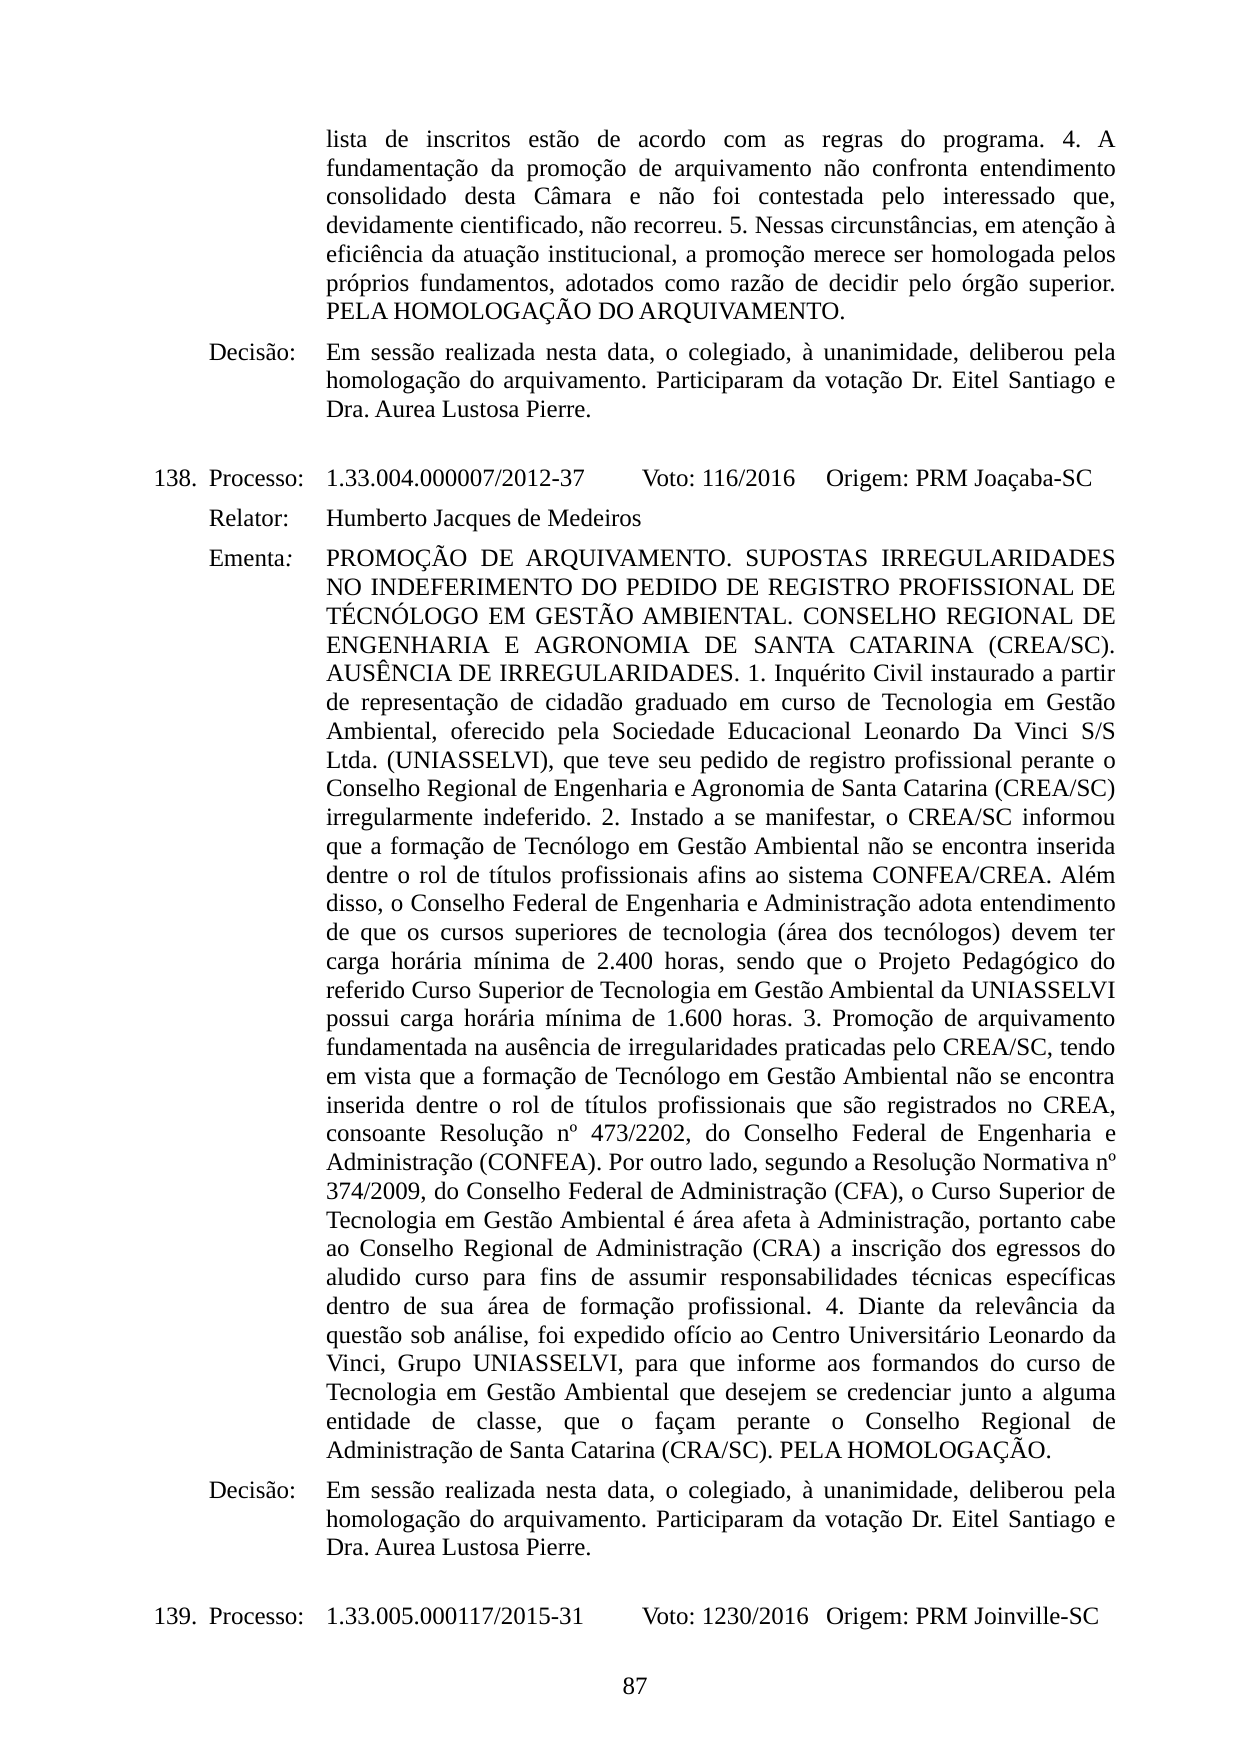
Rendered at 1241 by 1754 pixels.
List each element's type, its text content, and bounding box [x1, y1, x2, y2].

table_cell [148, 118, 203, 331]
table_header Origem: PRM Joinville-SC [820, 1596, 1122, 1636]
table_cell [148, 1469, 203, 1567]
table_header 1.33.005.000117/2015-31 [320, 1596, 636, 1636]
table_cell PROMOÇÃO DE ARQUIVAMENTO. SUPOSTAS IRREGULARIDADES NO INDEFERIMENTO DO PEDIDO DE REGISTRO PROFISSIONAL DE TÉCNÓLOGO EM GESTÃO AMBIENTAL. CONSELHO REGIONAL DE ENGENHARIA E AGRONOMIA DE SANTA CATARINA (CREA/SC). AUSÊNCIA DE IRREGULARIDADES. 1. Inquérito Civil instaurado a partir de representação de cidadão graduado em curso de Tecnologia em Gestão Ambiental, oferecido pela Sociedade Educacional Leonardo Da Vinci S/S Ltda. (UNIASSELVI), que teve seu pedido de registro profissional perante o Conselho Regional de Engenharia e Agronomia de Santa Catarina (CREA/SC) irregularmente indeferido. 2. Instado a se manifestar, o CREA/SC informou que a formação de Tecnólogo em Gestão Ambiental não se encontra inserida dentre o rol de títulos profissionais afins ao sistema CONFEA/CREA. Além disso, o Conselho Federal de Engenharia e Administração adota entendimento de que os cursos superiores de tecnologia (área dos tecnólogos) devem ter carga horária mínima de 2.400 horas, sendo que o Projeto Pedagógico do referido Curso Superior de Tecnologia em Gestão Ambiental da UNIASSELVI possui carga horária mínima de 1.600 horas. 3. Promoção de arquivamento fundamentada na ausência de irregularidades praticadas pelo CREA/SC, tendo em vista que a formação de Tecnólogo em Gestão Ambiental não se encontra inserida dentre o rol de títulos profissionais que são registrados no CREA, consoante Resolução nº 473/2202, do Conselho Federal de Engenharia e Administração (CONFEA). Por outro lado, segundo a Resolução Normativa nº 374/2009, do Conselho Federal de Administração (CFA), o Curso Superior de Tecnologia em Gestão Ambiental é área afeta à Administração, portanto cabe ao Conselho Regional de Administração (CRA) a inscrição dos egressos do aludido curso para fins de assumir responsabilidades técnicas específicas dentro de sua área de formação profissional. 4. Diante da relevância da questão sob análise, foi expedido ofício ao Centro Universitário Leonardo da Vinci, Grupo UNIASSELVI, para que informe aos formandos do curso de Tecnologia em Gestão Ambiental que desejem se credenciar junto a alguma entidade de classe, que o façam perante o Conselho Regional de Administração de Santa Catarina (CRA/SC). PELA HOMOLOGAÇÃO. [320, 538, 1122, 1469]
table_cell [148, 331, 203, 428]
table_cell lista de inscritos estão de acordo com as regras do programa. 4. A fundamentação da promoção de arquivamento não confronta entendimento consolidado desta Câmara e não foi contestada pelo interessado que, devidamente cientificado, não recorreu. 5. Nessas circunstâncias, em atenção à eficiência da atuação institucional, a promoção merece ser homologada pelos próprios fundamentos, adotados como razão de decidir pelo órgão superior. PELA HOMOLOGAÇÃO DO ARQUIVAMENTO. [320, 118, 1122, 331]
table_cell [148, 498, 203, 538]
table_header Voto: 1230/2016 [636, 1596, 820, 1636]
table_header 138. [148, 457, 203, 497]
table_header Processo: [203, 1596, 320, 1636]
table_header 1.33.004.000007/2012-37 [320, 457, 636, 497]
table_header Processo: [203, 457, 320, 497]
table_cell Em sessão realizada nesta data, o colegiado, à unanimidade, deliberou pela homologação do arquivamento. Participaram da votação Dr. Eitel Santiago e Dra. Aurea Lustosa Pierre. [320, 1469, 1122, 1567]
table_cell Decisão: [203, 331, 320, 428]
table_cell Em sessão realizada nesta data, o colegiado, à unanimidade, deliberou pela homologação do arquivamento. Participaram da votação Dr. Eitel Santiago e Dra. Aurea Lustosa Pierre. [320, 331, 1122, 428]
table_cell Decisão: [203, 1469, 320, 1567]
table_cell [203, 118, 320, 331]
table_header 139. [148, 1596, 203, 1636]
table_cell Ementa: [203, 538, 320, 1469]
table_header Origem: PRM Joaçaba-SC [820, 457, 1122, 497]
table_header Voto: 116/2016 [636, 457, 820, 497]
table_cell Humberto Jacques de Medeiros [320, 498, 1122, 538]
table_cell Relator: [203, 498, 320, 538]
table_cell [148, 538, 203, 1469]
